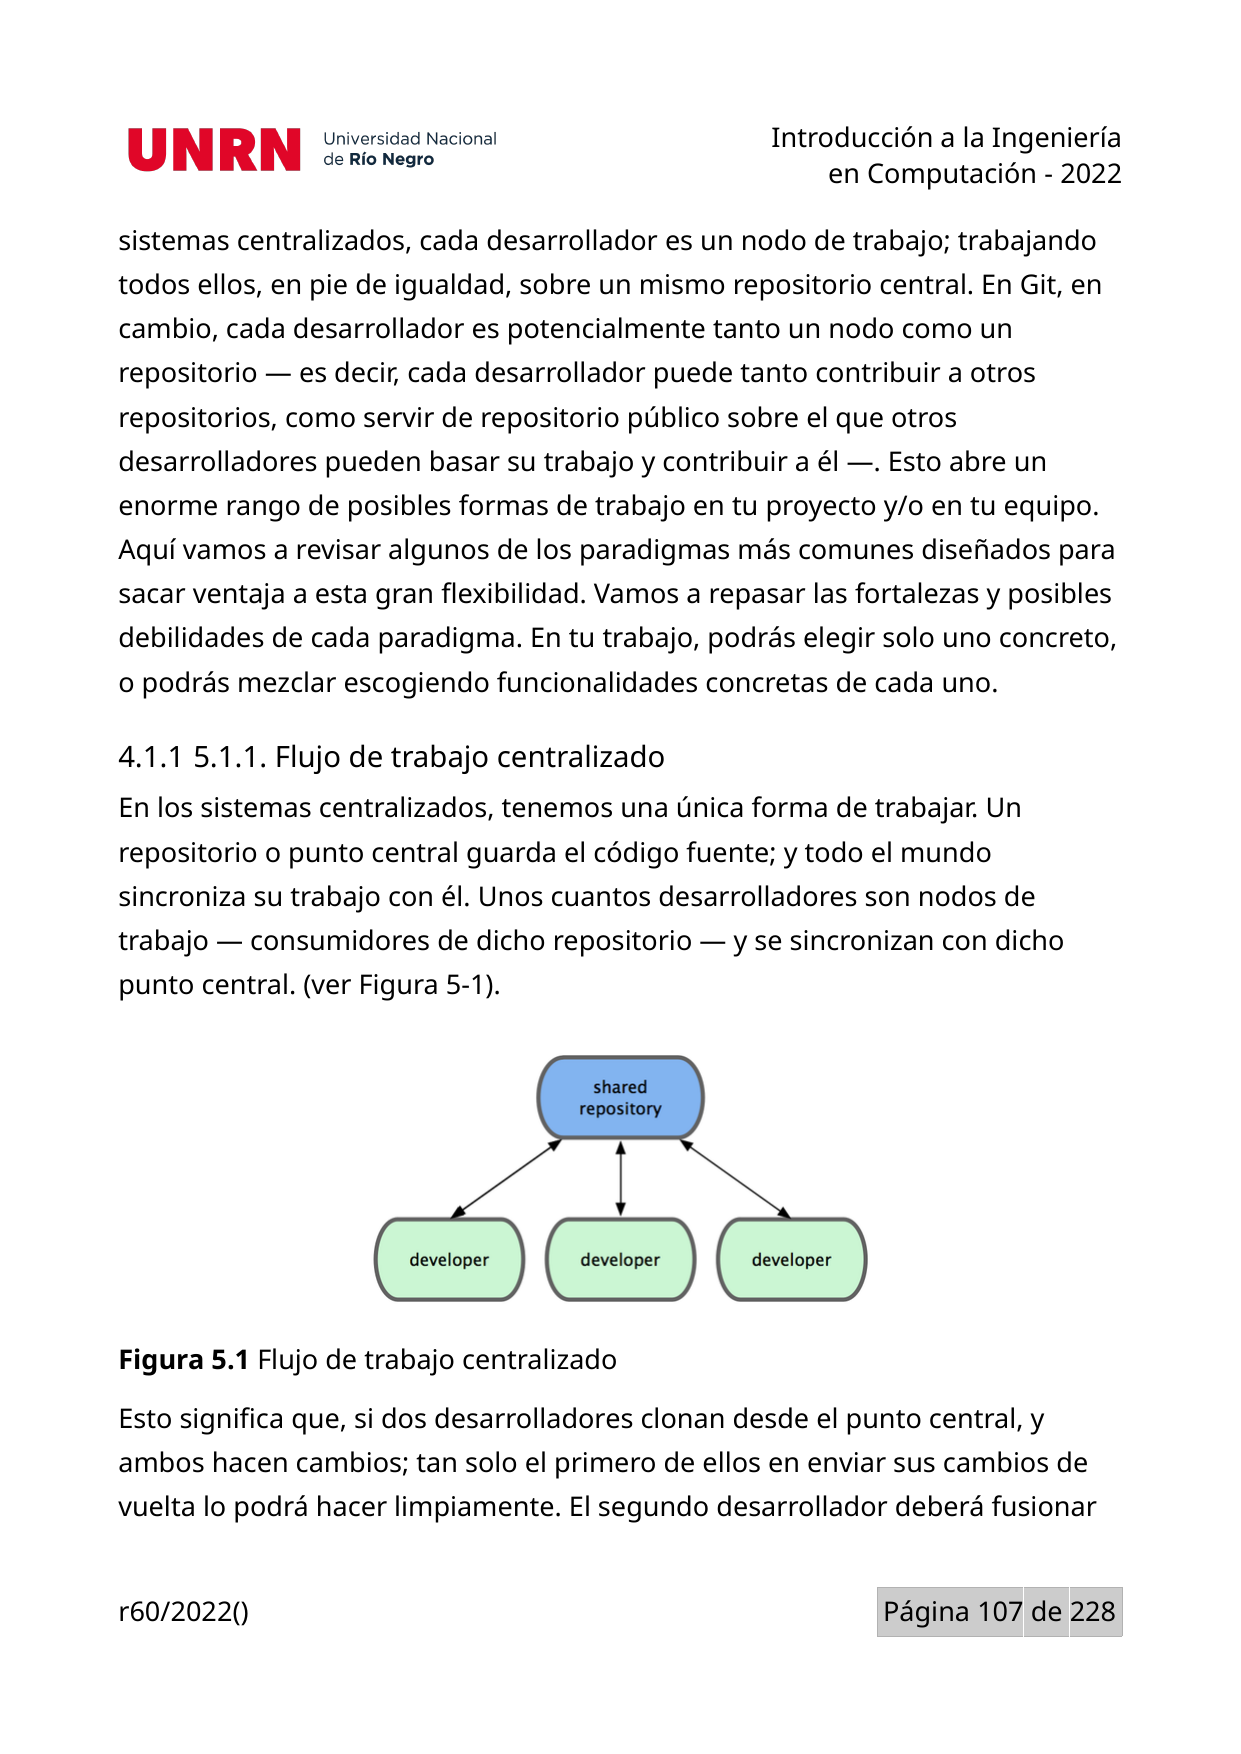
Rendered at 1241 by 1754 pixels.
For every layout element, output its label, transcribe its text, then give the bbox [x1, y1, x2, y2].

picture [370, 1053, 870, 1304]
text Esto significa que, si dos desarrolladores clonan desde el punto central, y ambos hacen cambios; tan solo el primero de ellos en enviar sus cambios de vuelta lo podrá hacer limpiamente. El segundo desarrollador deberá fusionar [118, 1399, 1122, 1524]
picture [118, 118, 505, 180]
text En los sistemas centralizados, tenemos una única forma de trabajar. Un repositorio o punto central guarda el código fuente; y todo el mundo sincroniza su trabajo con él. Unos cuantos desarrolladores son nodos de trabajo — consumidores de dicho repositorio — y se sincronizan con dicho punto central. (ver Figura 5-1). [118, 789, 1122, 1002]
text Figura 5.1 Flujo de trabajo centralizado [118, 1024, 1122, 1377]
subtitle 5.1.1. Flujo de trabajo centralizado [118, 736, 1122, 776]
text sistemas centralizados, cada desarrollador es un nodo de trabajo; trabajando todos ellos, en pie de igualdad, sobre un mismo repositorio central. En Git, en cambio, cada desarrollador es potencialmente tanto un nodo como un repositorio — es decir, cada desarrollador puede tanto contribuir a otros repositorios, como servir de repositorio público sobre el que otros desarrolladores pueden basar su trabajo y contribuir a él —. Esto abre un enorme rango de posibles formas de trabajo en tu proyecto y/o en tu equipo. Aquí vamos a revisar algunos de los paradigmas más comunes diseñados para sacar ventaja a esta gran flexibilidad. Vamos a repasar las fortalezas y posibles debilidades de cada paradigma. En tu trabajo, podrás elegir solo uno concreto, o podrás mezclar escogiendo funcionalidades concretas de cada uno. [118, 221, 1122, 700]
